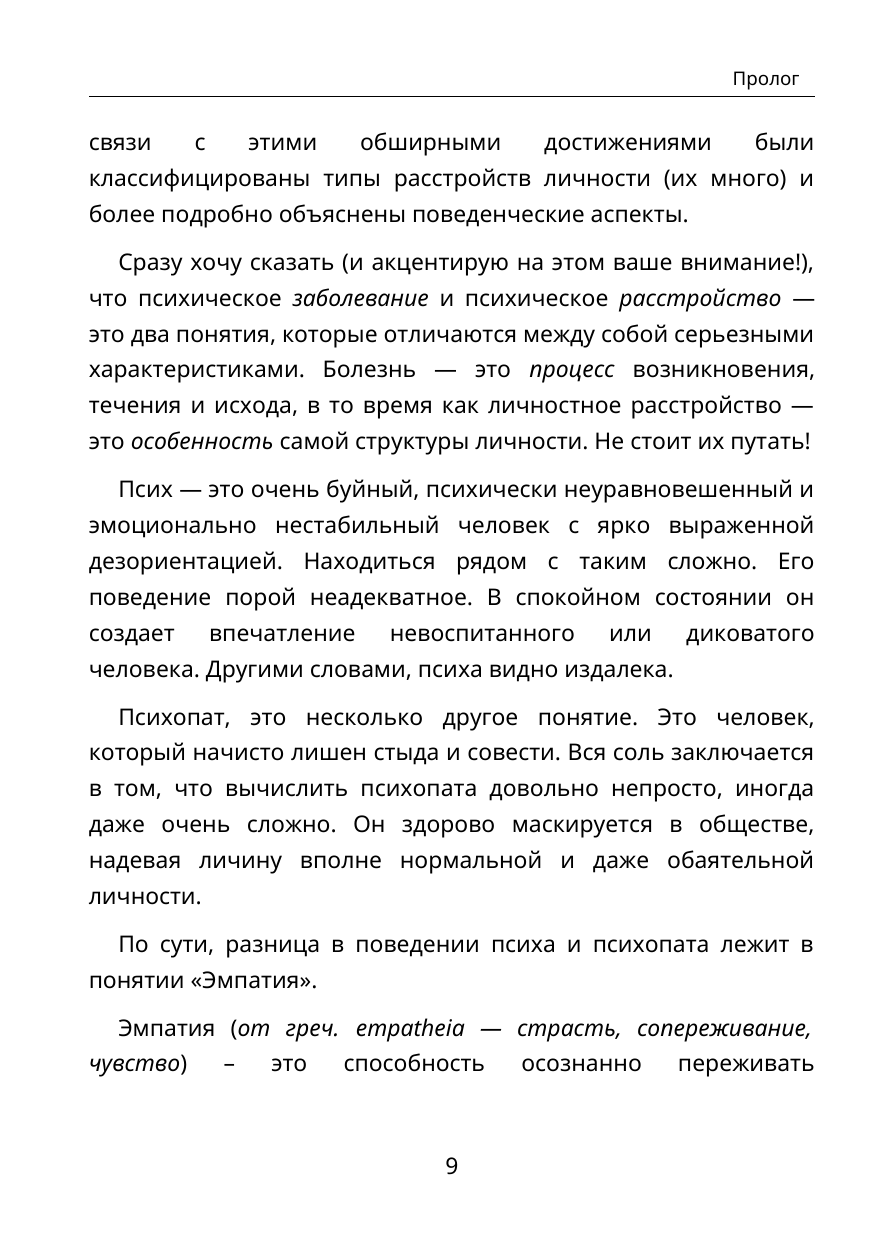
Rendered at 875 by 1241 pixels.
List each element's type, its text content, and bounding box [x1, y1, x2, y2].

text Эмпатия (от греч. empatheia — страсть, сопереживание, чувство) – это способность осознанно переживать [88, 1011, 815, 1079]
text Психопат, это несколько другое понятие. Это человек, который начисто лишен стыда и совести. Вся соль заключается в том, что вычислить психопата довольно непросто, иногда даже очень сложно. Он здорово маскируется в обществе, надевая личину вполне нормальной и даже обаятельной личности. [88, 700, 815, 911]
text Сразу хочу сказать (и акцентирую на этом ваше внимание!), что психическое заболевание и психическое расстройство — это два понятия, которые отличаются между собой серьезными характеристиками. Болезнь — это процесс возникновения, течения и исхода, в то время как личностное расстройство — это особенность самой структуры личности. Не стоит их путать! [88, 246, 815, 457]
text связи с этими обширными достижениями были классифицированы типы расстройств личности (их много) и более подробно объяснены поведенческие аспекты. [88, 126, 815, 229]
text По сути, разница в поведении психа и психопата лежит в понятии «Эмпатия». [88, 928, 815, 995]
text Псих — это очень буйный, психически неуравновешенный и эмоционально нестабильный человек с ярко выраженной дезориентацией. Находиться рядом с таким сложно. Его поведение порой неадекватное. В спокойном состоянии он создает впечатление невоспитанного или диковатого человека. Другими словами, психа видно издалека. [88, 473, 815, 684]
